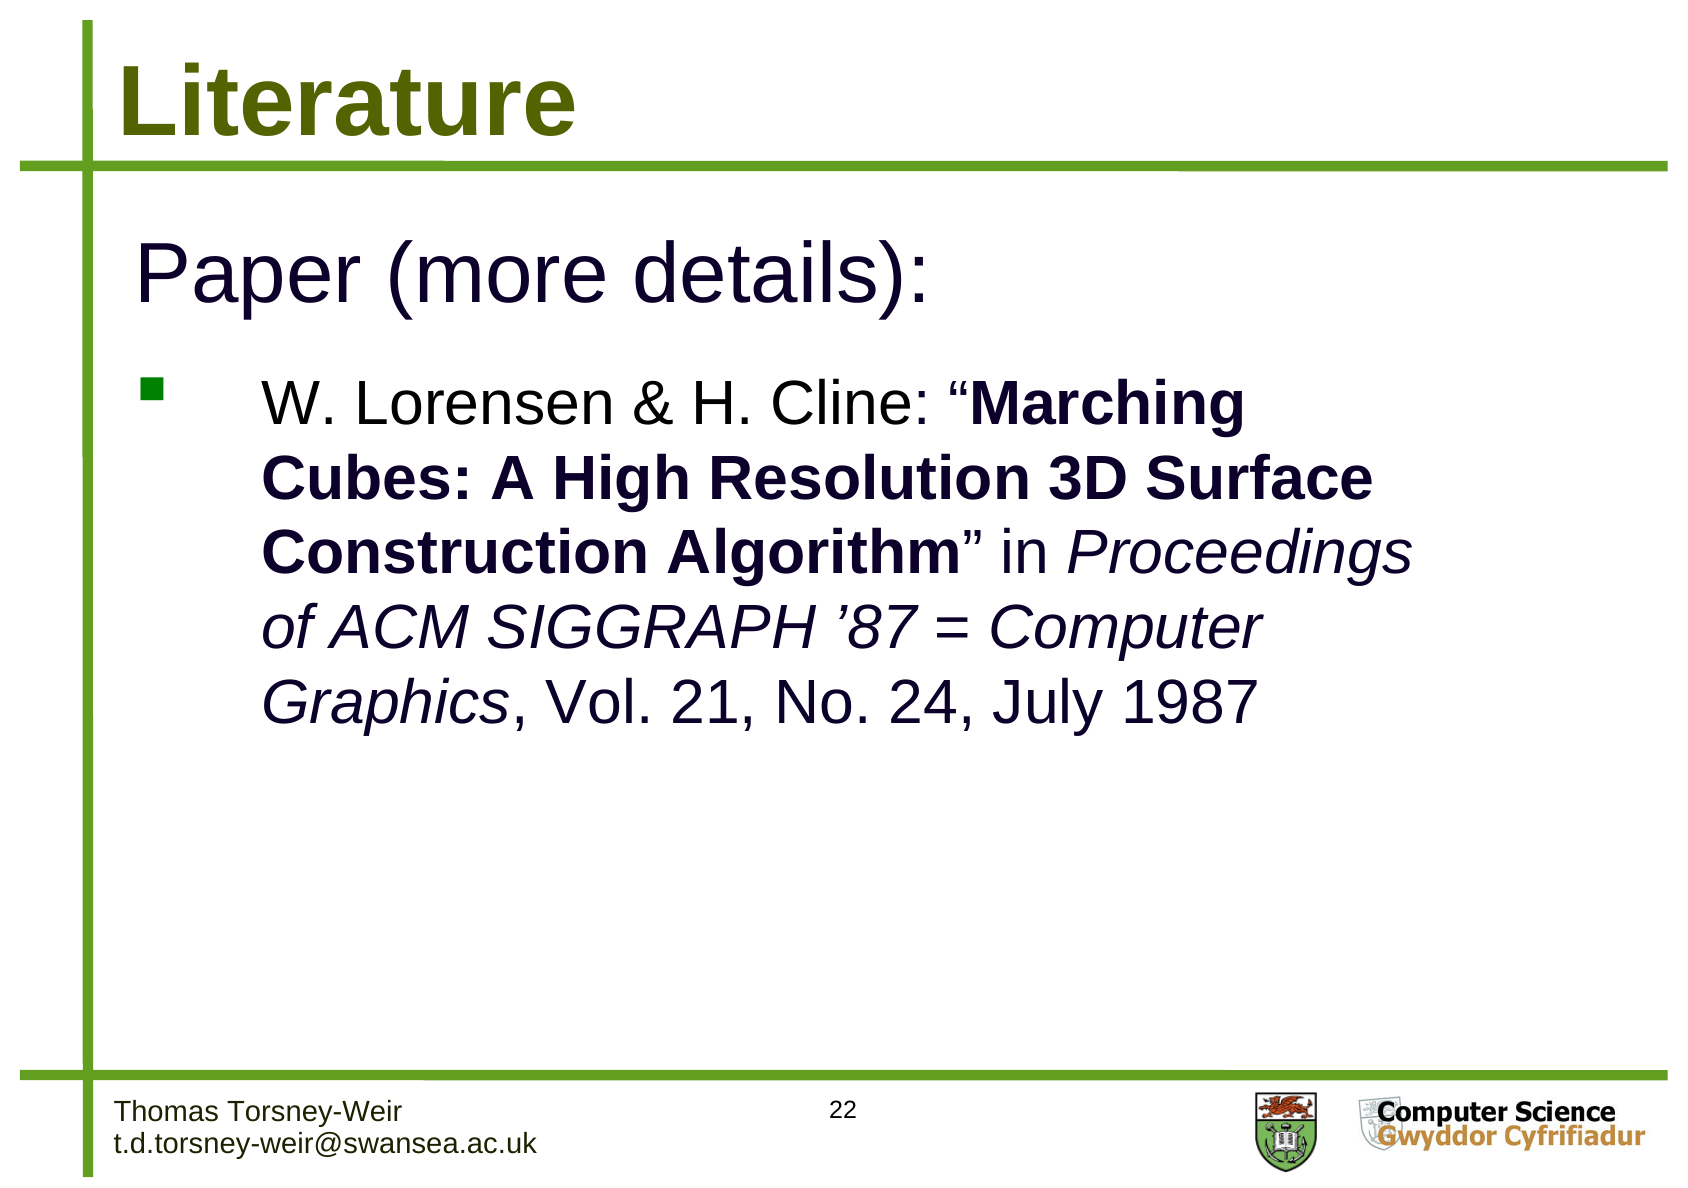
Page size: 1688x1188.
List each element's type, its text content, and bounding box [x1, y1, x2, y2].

picture [1274, 1092, 1654, 1173]
text_box [412, 1089, 1274, 1188]
list Paper (more details): W. Lorensen & H. Cline: “Marching Cubes: A High Resolution 3D Surface Construction Algorithm” in Proceedings of ACM SIGGRAPH ’87 = Computer Graphics, Vol. 21, No. 24, July 1987 [117, 209, 1459, 745]
title Literature [101, 29, 1666, 166]
